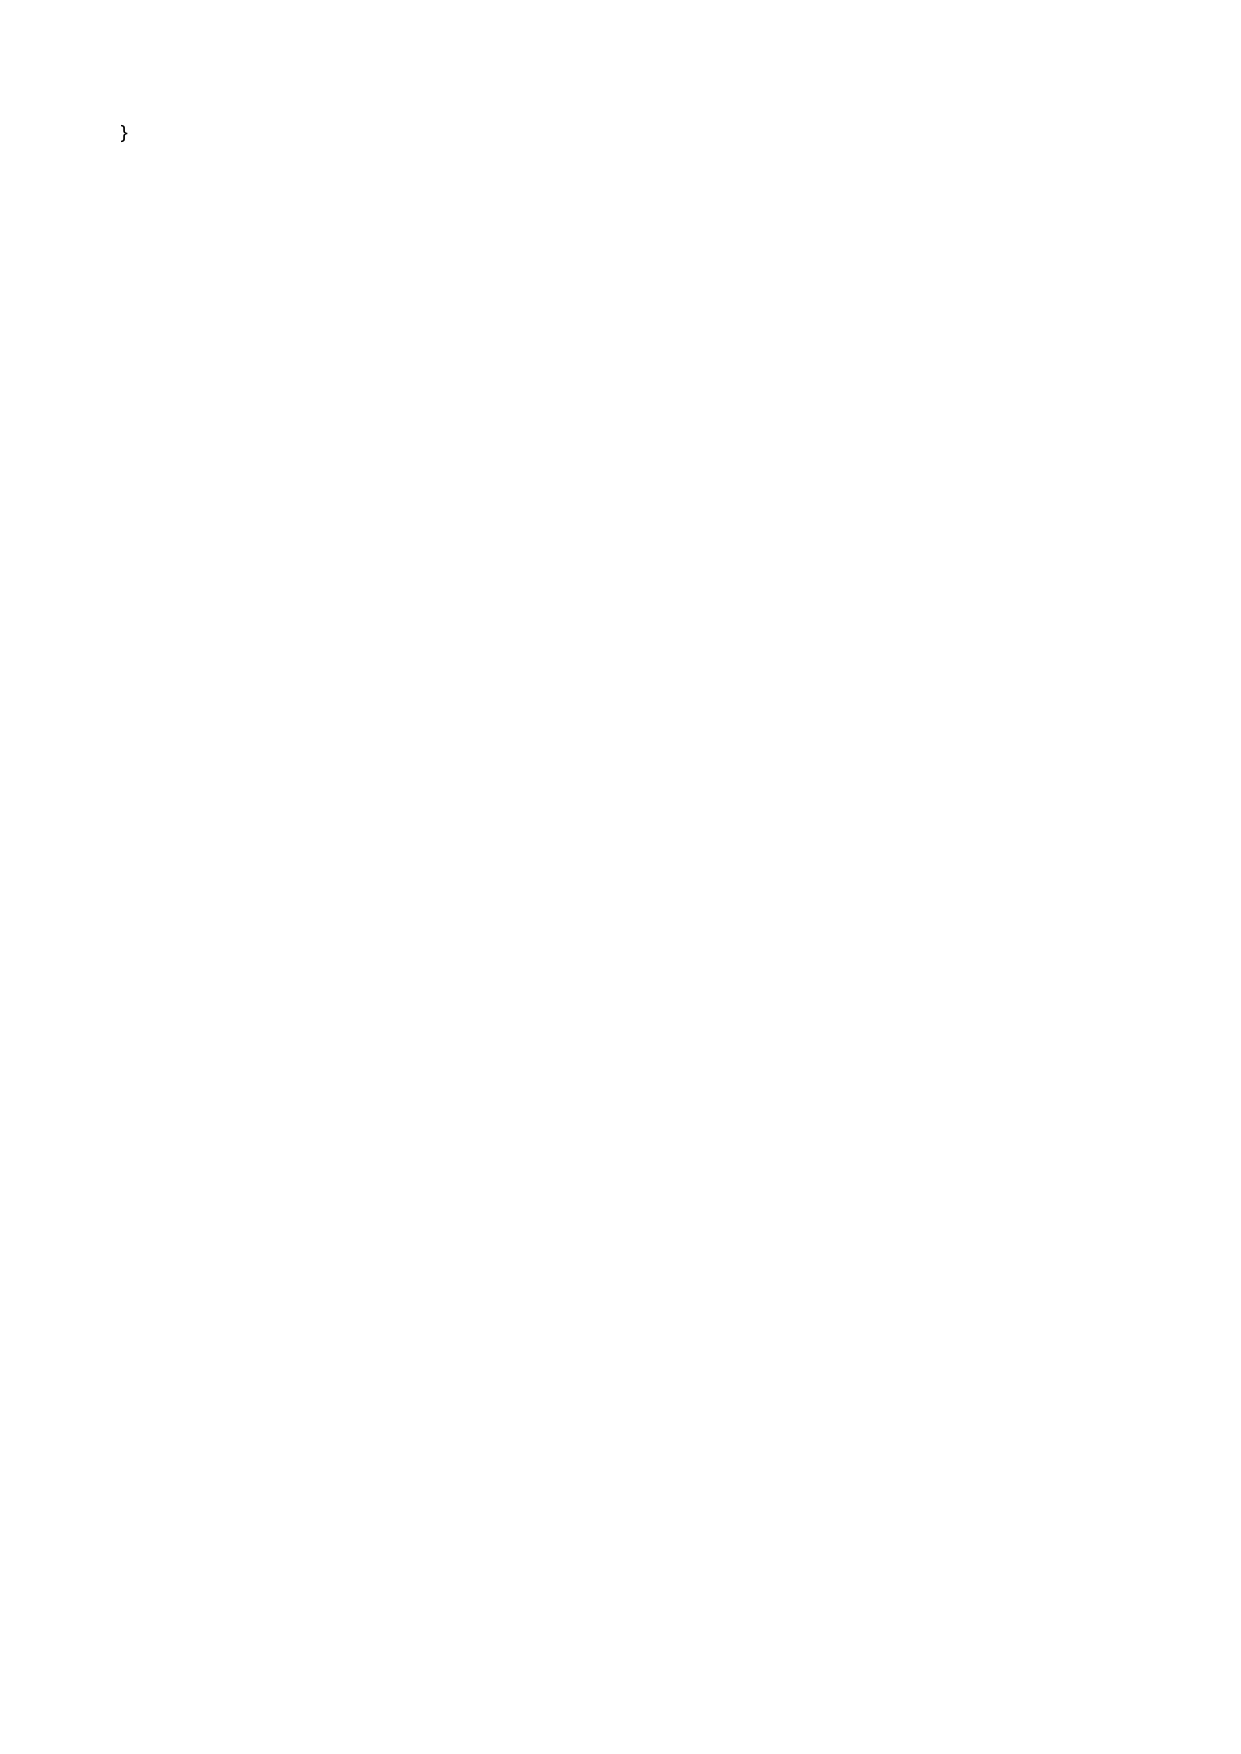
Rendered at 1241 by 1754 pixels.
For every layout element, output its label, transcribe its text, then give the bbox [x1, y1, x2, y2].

text } [118, 118, 1122, 145]
